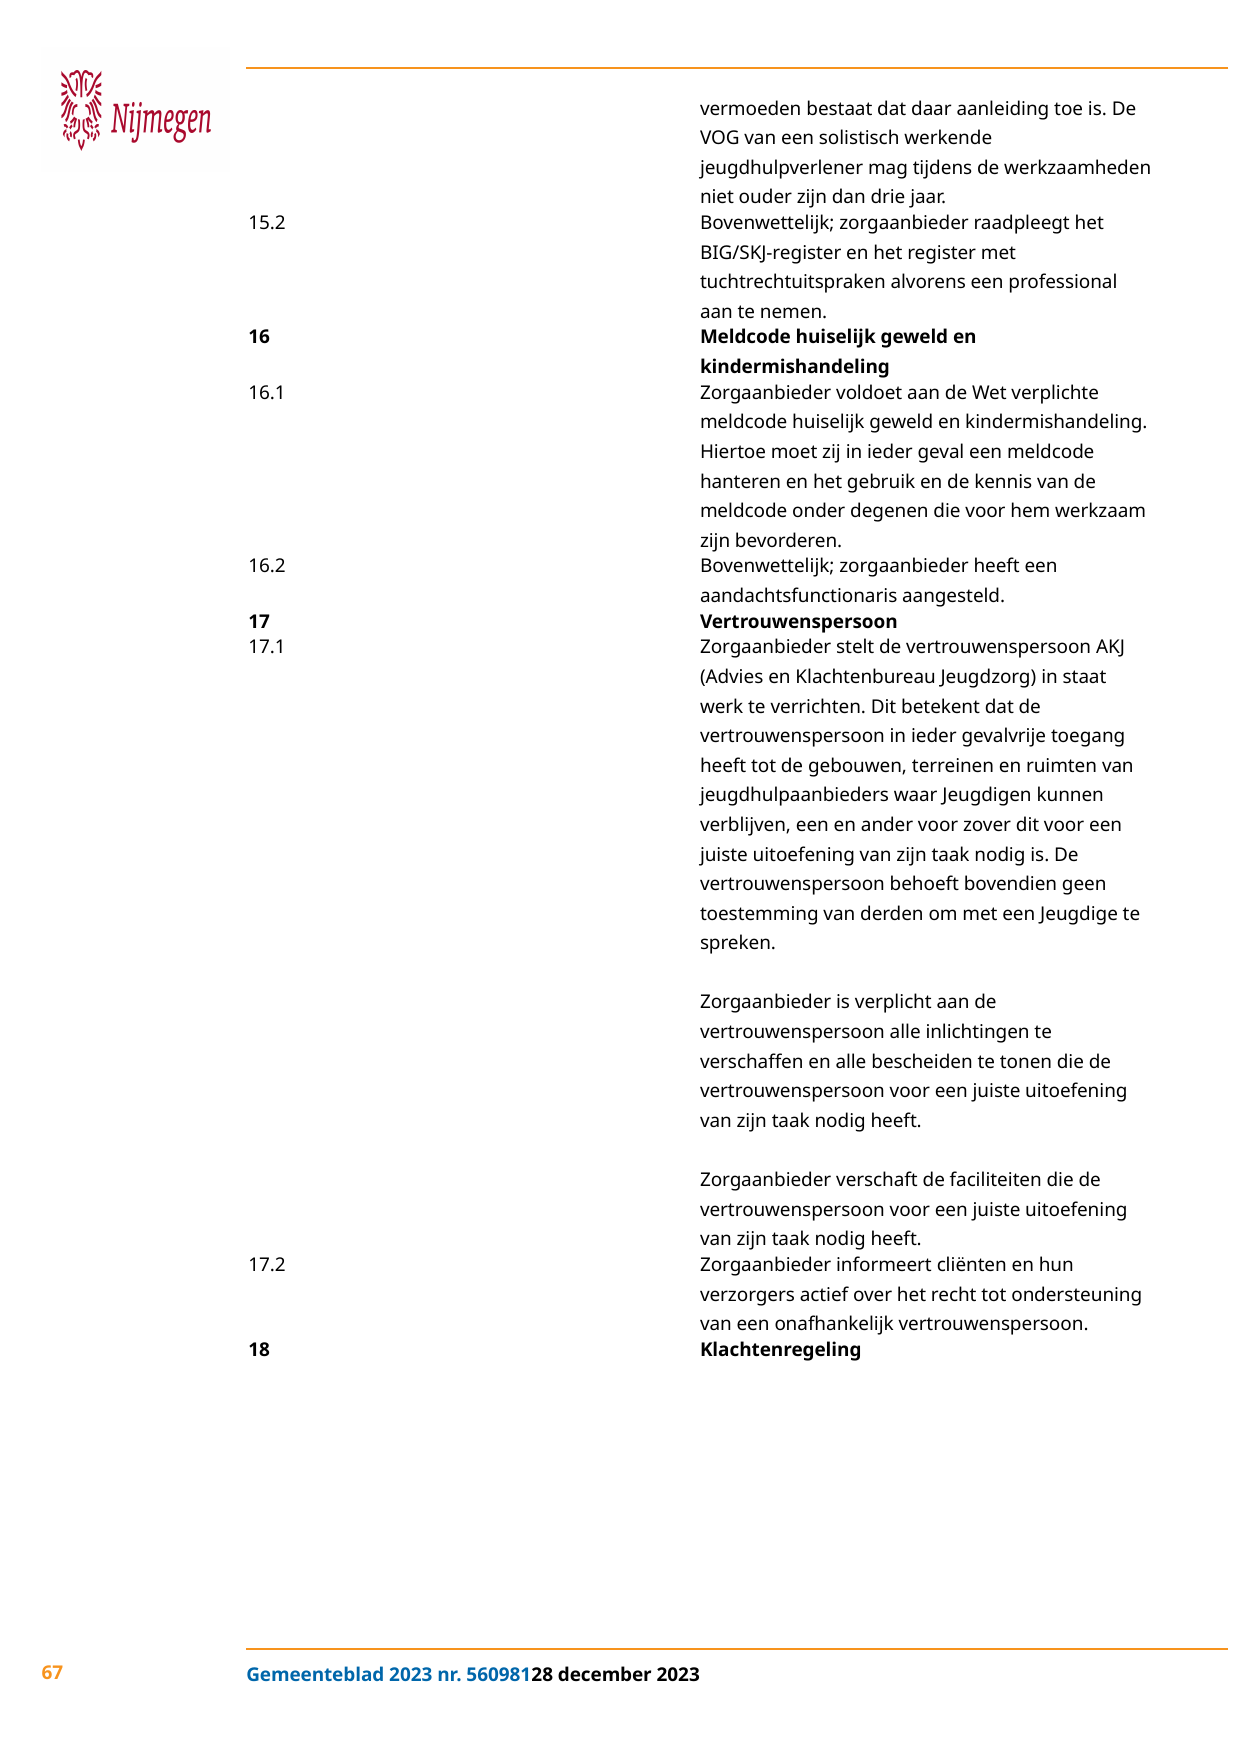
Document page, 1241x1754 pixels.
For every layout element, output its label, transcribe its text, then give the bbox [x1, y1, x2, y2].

table_cell 16 [248, 324, 700, 379]
table_cell 16.1 [248, 379, 700, 553]
table_cell 17.1 [248, 634, 700, 1251]
table_cell Vertrouwenspersoon [700, 608, 1152, 634]
table_cell Bovenwettelijk; zorgaanbieder raadpleegt het BIG/SKJ-register en het register met tuchtrechtuitspraken alvorens een professional aan te nemen. [700, 209, 1152, 324]
table_cell Zorgaanbieder stelt de vertrouwenspersoon AKJ (Advies en Klachtenbureau Jeugdzorg) in staat werk te verrichten. Dit betekent dat de vertrouwenspersoon in ieder gevalvrije toegang heeft tot de gebouwen, terreinen en ruimten van jeugdhulpaanbieders waar Jeugdigen kunnen verblijven, een en ander voor zover dit voor een juiste uitoefening van zijn taak nodig is. De vertrouwenspersoon behoeft bovendien geen toestemming van derden om met een Jeugdige te spreken. Zorgaanbieder is verplicht aan de vertrouwenspersoon alle inlichtingen te verschaffen en alle bescheiden te tonen die de vertrouwenspersoon voor een juiste uitoefening van zijn taak nodig heeft. Zorgaanbieder verschaft de faciliteiten die de vertrouwenspersoon voor een juiste uitoefening van zijn taak nodig heeft. [700, 634, 1152, 1251]
table_cell 17.2 [248, 1251, 700, 1336]
picture [41, 47, 231, 172]
table_cell Zorgaanbieder informeert cliënten en hun verzorgers actief over het recht tot ondersteuning van een onafhankelijk vertrouwenspersoon. [700, 1251, 1152, 1336]
table_cell 17 [248, 608, 700, 634]
table_cell 16.2 [248, 553, 700, 608]
table_cell 18 [248, 1336, 700, 1362]
table_cell 15.2 [248, 209, 700, 324]
table_cell Klachtenregeling [700, 1336, 1152, 1362]
table_cell [248, 95, 700, 209]
table_cell vermoeden bestaat dat daar aanleiding toe is. De VOG van een solistisch werkende jeugdhulpverlener mag tijdens de werkzaamheden niet ouder zijn dan drie jaar. [700, 95, 1152, 209]
table_cell Bovenwettelijk; zorgaanbieder heeft een aandachtsfunctionaris aangesteld. [700, 553, 1152, 608]
table_cell Zorgaanbieder voldoet aan de Wet verplichte meldcode huiselijk geweld en kindermishandeling. Hiertoe moet zij in ieder geval een meldcode hanteren en het gebruik en de kennis van de meldcode onder degenen die voor hem werkzaam zijn bevorderen. [700, 379, 1152, 553]
table_cell Meldcode huiselijk geweld en kindermishandeling [700, 324, 1152, 379]
